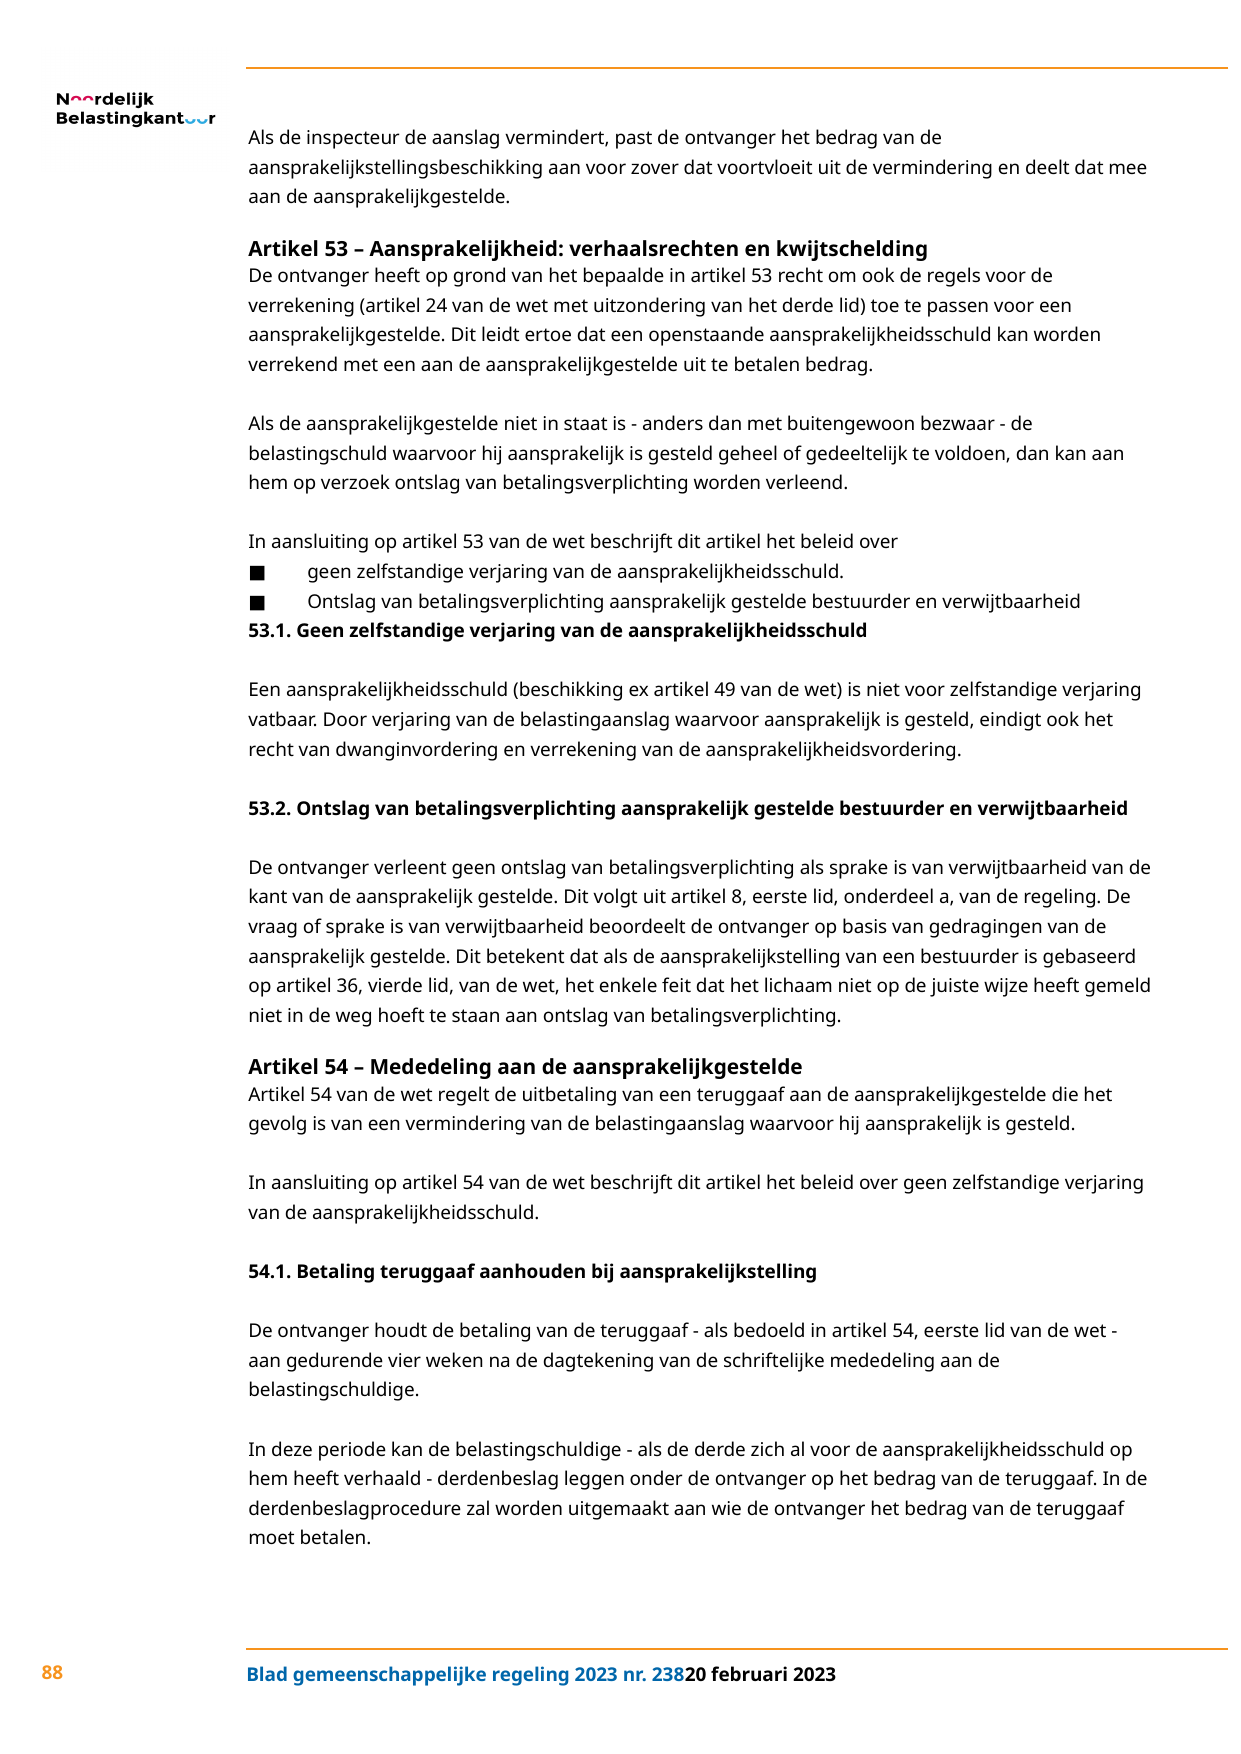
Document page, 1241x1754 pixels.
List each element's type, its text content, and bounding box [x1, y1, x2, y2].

list Ontslag van betalingsverplichting aansprakelijk gestelde bestuurder en verwijtbaarheid [248, 588, 1152, 613]
text Als de aansprakelijkgestelde niet in staat is - anders dan met buitengewoon bezwaar - de belastingschuld waarvoor hij aansprakelijk is gesteld geheel of gedeeltelijk te voldoen, dan kan aan hem op verzoek ontslag van betalingsverplichting worden verleend. [248, 410, 1152, 495]
text De ontvanger houdt de betaling van de teruggaaf - als bedoeld in artikel 54, eerste lid van de wet - aan gedurende vier weken na de dagtekening van de schriftelijke mededeling aan de belastingschuldige. [248, 1317, 1152, 1402]
text Artikel 54 van de wet regelt de uitbetaling van een teruggaaf aan de aansprakelijkgestelde die het gevolg is van een vermindering van de belastingaanslag waarvoor hij aansprakelijk is gesteld. [248, 1081, 1152, 1136]
text In aansluiting op artikel 53 van de wet beschrijft dit artikel het beleid over [248, 529, 1152, 554]
list geen zelfstandige verjaring van de aansprakelijkheidsschuld. [248, 558, 1152, 584]
picture [41, 47, 231, 172]
text De ontvanger heeft op grond van het bepaalde in artikel 53 recht om ook de regels voor de verrekening (artikel 24 van de wet met uitzondering van het derde lid) toe te passen voor een aansprakelijkgestelde. Dit leidt ertoe dat een openstaande aansprakelijkheidsschuld kan worden verrekend met een aan de aansprakelijkgestelde uit te betalen bedrag. [248, 262, 1152, 377]
text Artikel 54 – Mededeling aan de aansprakelijkgestelde [248, 1052, 1152, 1081]
text 53.2. Ontslag van betalingsverplichting aansprakelijk gestelde bestuurder en verwijtbaarheid [248, 795, 1152, 821]
text Artikel 53 – Aansprakelijkheid: verhaalsrechten en kwijtschelding [248, 234, 1152, 262]
text 54.1. Betaling teruggaaf aanhouden bij aansprakelijkstelling [248, 1258, 1152, 1284]
text 53.1. Geen zelfstandige verjaring van de aansprakelijkheidsschuld [248, 617, 1152, 643]
text Als de inspecteur de aanslag vermindert, past de ontvanger het bedrag van de aansprakelijkstellingsbeschikking aan voor zover dat voortvloeit uit de vermindering en deelt dat mee aan de aansprakelijkgestelde. [248, 124, 1152, 209]
text In aansluiting op artikel 54 van de wet beschrijft dit artikel het beleid over geen zelfstandige verjaring van de aansprakelijkheidsschuld. [248, 1169, 1152, 1225]
text De ontvanger verleent geen ontslag van betalingsverplichting als sprake is van verwijtbaarheid van de kant van de aansprakelijk gestelde. Dit volgt uit artikel 8, eerste lid, onderdeel a, van de regeling. De vraag of sprake is van verwijtbaarheid beoordeelt de ontvanger op basis van gedragingen van de aansprakelijk gestelde. Dit betekent dat als de aansprakelijkstelling van een bestuurder is gebaseerd op artikel 36, vierde lid, van de wet, het enkele feit dat het lichaam niet op de juiste wijze heeft gemeld niet in de weg hoeft te staan aan ontslag van betalingsverplichting. [248, 854, 1152, 1028]
text In deze periode kan de belastingschuldige - als de derde zich al voor de aansprakelijkheidsschuld op hem heeft verhaald - derdenbeslag leggen onder de ontvanger op het bedrag van de teruggaaf. In de derdenbeslagprocedure zal worden uitgemaakt aan wie de ontvanger het bedrag van de teruggaaf moet betalen. [248, 1436, 1152, 1550]
text Een aansprakelijkheidsschuld (beschikking ex artikel 49 van de wet) is niet voor zelfstandige verjaring vatbaar. Door verjaring van de belastingaanslag waarvoor aansprakelijk is gesteld, eindigt ook het recht van dwanginvordering en verrekening van de aansprakelijkheidsvordering. [248, 677, 1152, 761]
